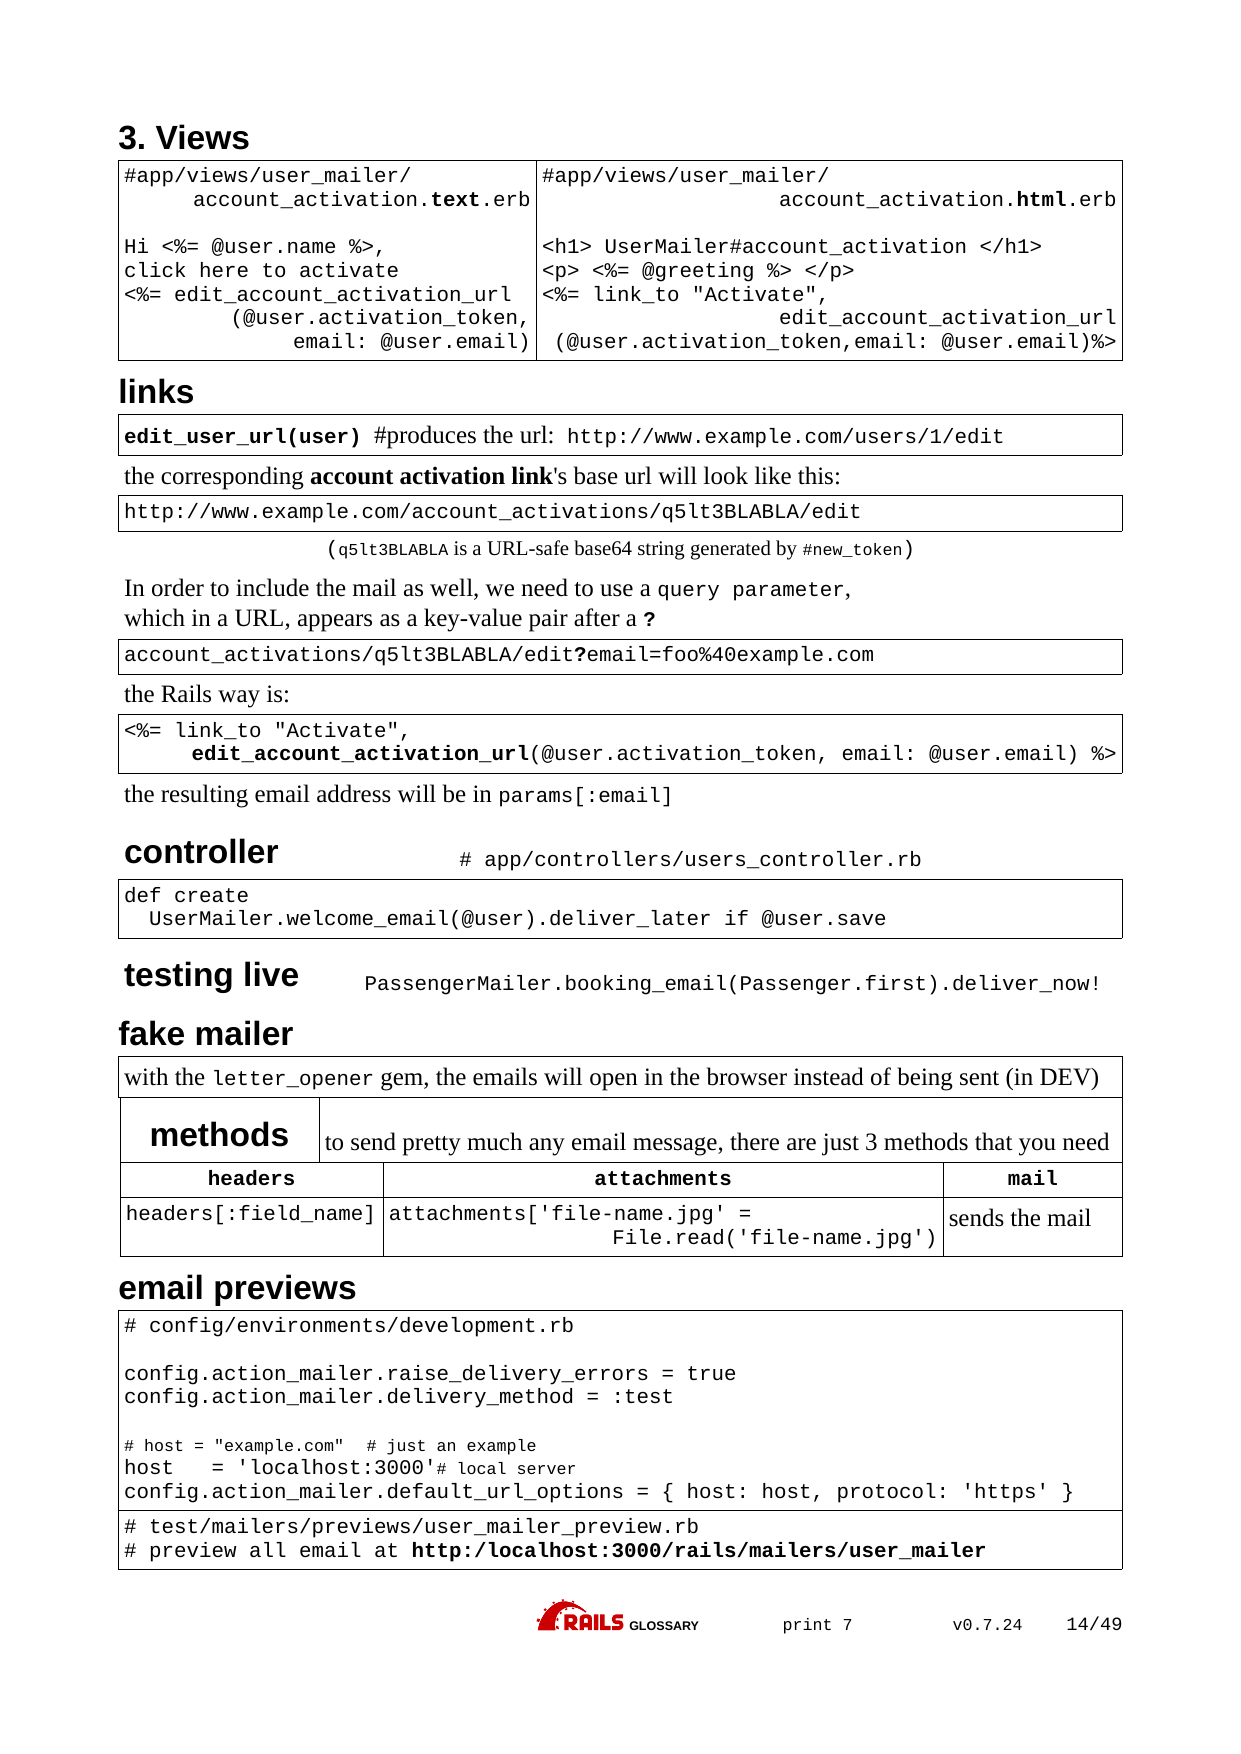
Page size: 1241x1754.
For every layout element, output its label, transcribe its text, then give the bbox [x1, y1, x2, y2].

subtitle fake mailer [118, 1014, 1122, 1053]
table_cell sends the mail [944, 1198, 1122, 1256]
table_cell # test/mailers/previews/user_mailer_preview.rb # preview all email at http:/localhost:3000/rails/mailers/user_mailer [119, 1511, 1122, 1569]
table_header #app/views/user_mailer/ account_activation.html.erb <h1> UserMailer#account_activation </h1> <p> <%= @greeting %> </p> <%= link_to "Activate", edit_account_activation_url (@user.activation_token,email: @user.email)%> [537, 161, 1122, 360]
table_cell In order to include the mail as well, we need to use a query parameter, which in a URL, appears as a key-value pair after a ? [118, 568, 1122, 638]
subtitle links [118, 372, 1122, 411]
table_cell attachments [384, 1163, 943, 1197]
table_cell http://www.example.com/account_activations/q5lt3BLABLA/edit [119, 496, 1122, 531]
table_cell the corresponding account activation link's base url will look like this: [118, 456, 1122, 495]
table_cell def create UserMailer.welcome_email(@user).deliver_later if @user.save [119, 880, 1122, 938]
table_header edit_user_url(user) #produces the url: http://www.example.com/users/1/edit [119, 415, 1122, 455]
table_header testing live [118, 939, 359, 1002]
table_header to send pretty much any email message, there are just 3 methods that you need [320, 1098, 1122, 1162]
table_cell the resulting email address will be in params[:email] [118, 774, 1122, 814]
subtitle email previews [118, 1268, 1122, 1307]
table_header controller [118, 814, 453, 879]
table_header methods [121, 1098, 319, 1162]
table_header with the letter_opener gem, the emails will open in the browser instead of being sent (in DEV) [119, 1057, 1122, 1097]
table_cell <%= link_to "Activate", edit_account_activation_url(@user.activation_token, email: @user.email) %> [119, 715, 1122, 773]
table_cell headers[:field_name] [121, 1198, 383, 1256]
subtitle 3. Views [118, 118, 1122, 157]
table_header #app/views/user_mailer/ account_activation.text.erb Hi <%= @user.name %>, click here to activate <%= edit_account_activation_url (@user.activation_token, email: @user.email) [119, 161, 536, 360]
table_cell account_activations/q5lt3BLABLA/edit?email=foo%40example.com [119, 640, 1122, 674]
table_cell mail [944, 1163, 1122, 1197]
table_header # app/controllers/users_controller.rb [454, 814, 1122, 879]
table_cell headers [121, 1163, 383, 1197]
table_cell the Rails way is: [118, 675, 1122, 714]
table_header # config/environments/development.rb config.action_mailer.raise_delivery_errors = true config.action_mailer.delivery_method = :test # host = "example.com" # just an example host = 'localhost:3000'# local server config.action_mailer.default_url_options = { host: host, protocol: 'https' } [119, 1311, 1122, 1510]
table_header PassengerMailer.booking_email(Passenger.first).deliver_now! [359, 939, 1122, 1002]
table_cell (q5lt3BLABLA is a URL-safe base64 string generated by #new_token) [118, 532, 1122, 568]
table_cell attachments['file-name.jpg' = File.read('file-name.jpg') [384, 1198, 943, 1256]
